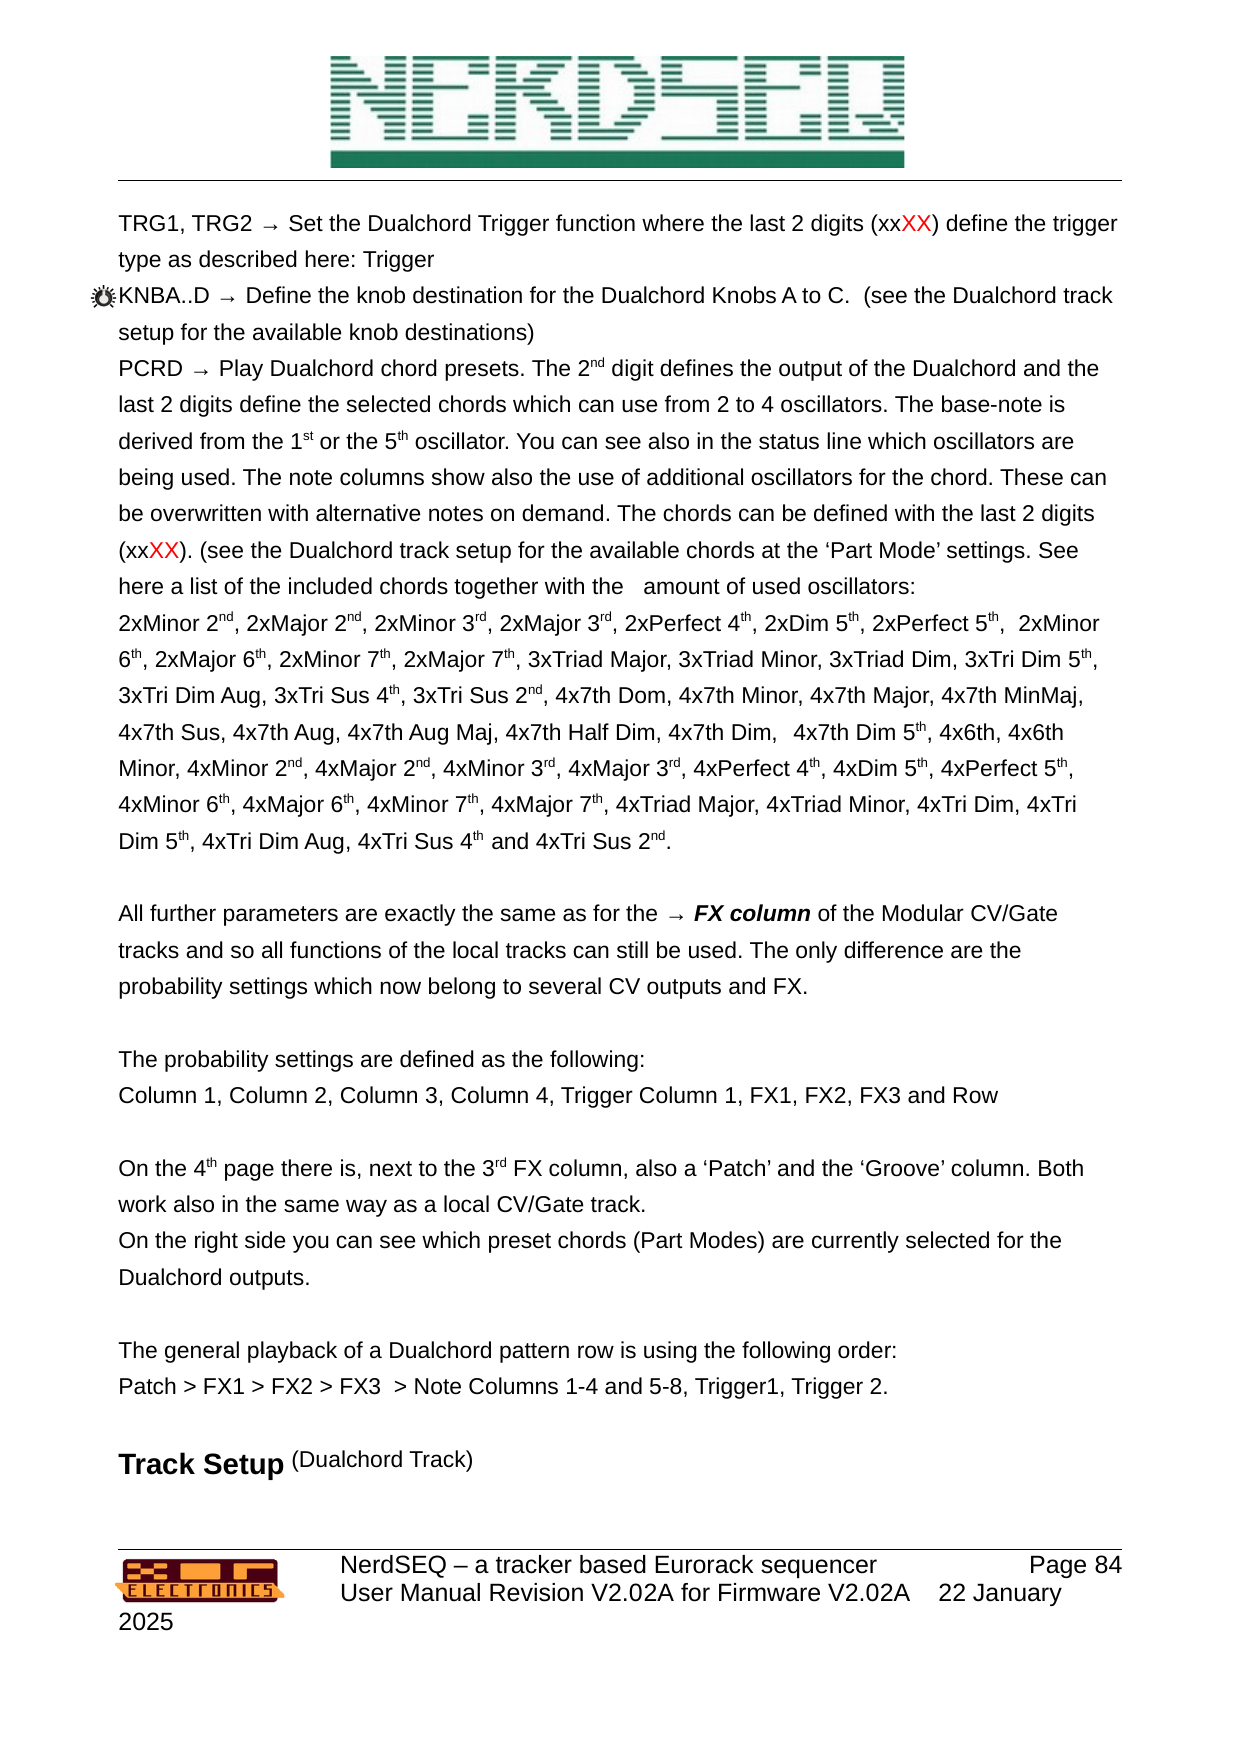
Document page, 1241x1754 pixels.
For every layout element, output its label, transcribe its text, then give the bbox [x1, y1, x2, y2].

subtitle Track Setup [118, 1447, 285, 1481]
text The probability settings are defined as the following: [118, 1046, 1122, 1072]
text On the 4th page there is, next to the 3rd FX column, also a ‘Patch’ and the ‘Groove’ column. Both work also in the same way as a local CV/Gate track. [118, 1155, 1122, 1217]
text Patch > FX1 > FX2 > FX3 > Note Columns 1-4 and 5-8, Trigger1, Trigger 2. [118, 1373, 1122, 1399]
text On the right side you can see which preset chords (Part Modes) are currently selected for the Dualchord outputs. [118, 1227, 1122, 1290]
text 2xMinor 2nd, 2xMajor 2nd, 2xMinor 3rd, 2xMajor 3rd, 2xPerfect 4th, 2xDim 5th, 2xPerfect 5th, 2xMinor 6th, 2xMajor 6th, 2xMinor 7th, 2xMajor 7th, 3xTriad Major, 3xTriad Minor, 3xTriad Dim, 3xTri Dim 5th, 3xTri Dim Aug, 3xTri Sus 4th, 3xTri Sus 2nd, 4x7th Dom, 4x7th Minor, 4x7th Major, 4x7th MinMaj, 4x7th Sus, 4x7th Aug, 4x7th Aug Maj, 4x7th Half Dim, 4x7th Dim, 4x7th Dim 5th, 4x6th, 4x6th Minor, 4xMinor 2nd, 4xMajor 2nd, 4xMinor 3rd, 4xMajor 3rd, 4xPerfect 4th, 4xDim 5th, 4xPerfect 5th, 4xMinor 6th, 4xMajor 6th, 4xMinor 7th, 4xMajor 7th, 4xTriad Major, 4xTriad Minor, 4xTri Dim, 4xTri Dim 5th, 4xTri Dim Aug, 4xTri Sus 4th and 4xTri Sus 2nd. [118, 609, 1122, 854]
picture [330, 56, 905, 168]
text KNBA..D → Define the knob destination for the Dualchord Knobs A to C. (see the Dualchord track setup for the available knob destinations) [118, 282, 1122, 345]
text Column 1, Column 2, Column 3, Column 4, Trigger Column 1, FX1, FX2, FX3 and Row [118, 1082, 1122, 1108]
text (Dualchord Track) [118, 1446, 1122, 1482]
text PCRD → Play Dualchord chord presets. The 2nd digit defines the output of the Dualchord and the last 2 digits define the selected chords which can use from 2 to 4 oscillators. The base-note is derived from the 1st or the 5th oscillator. You can see also in the status line which oscillators are being used. The note columns show also the use of additional oscillators for the chord. These can be overwritten with alternative notes on demand. The chords can be defined with the last 2 digits (xxXX). (see the Dualchord track setup for the available chords at the ‘Part Mode’ settings. See here a list of the included chords together with the amount of used oscillators: [118, 355, 1122, 599]
picture [115, 1555, 285, 1605]
text TRG1, TRG2 → Set the Dualchord Trigger function where the last 2 digits (xxXX) define the trigger type as described here: Trigger [118, 209, 1122, 272]
text The general playback of a Dualchord pattern row is using the following order: [118, 1337, 1122, 1363]
text All further parameters are exactly the same as for the → FX column of the Modular CV/Gate tracks and so all functions of the local tracks can still be used. The only difference are the probability settings which now belong to several CV outputs and FX. [118, 900, 1122, 999]
picture [90, 285, 117, 311]
